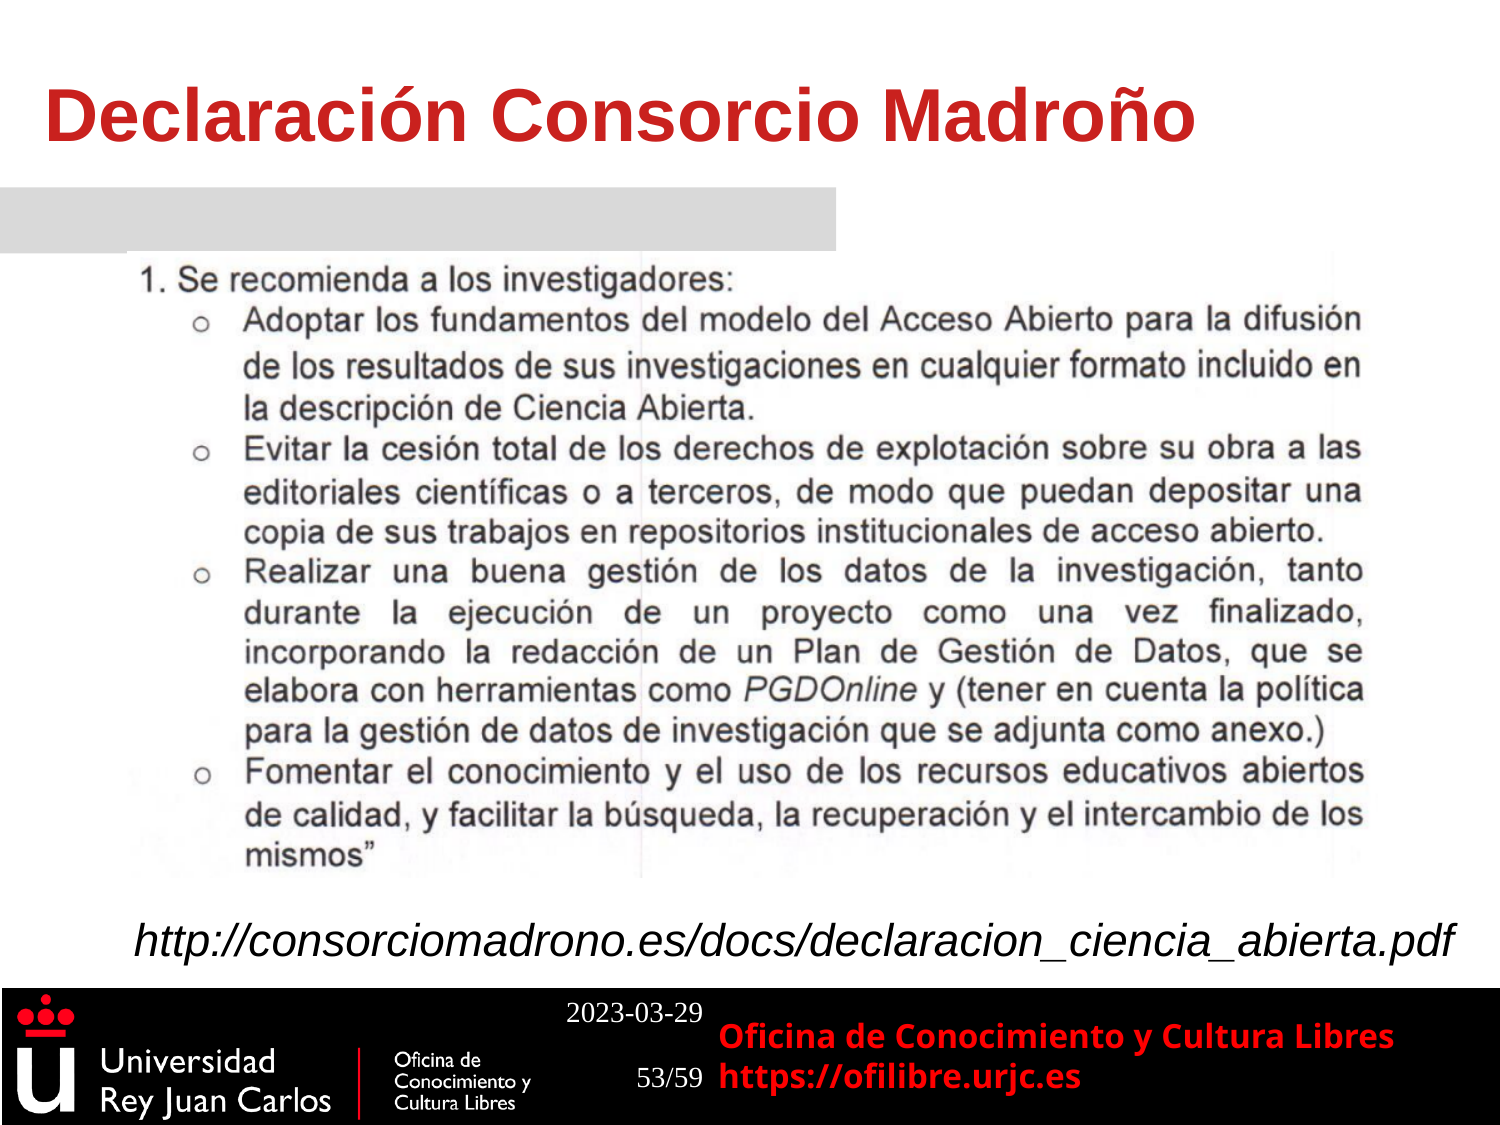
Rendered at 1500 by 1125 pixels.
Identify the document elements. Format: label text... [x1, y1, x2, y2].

picture [17, 1055, 531, 1120]
text_box http://consorciomadrono.es/docs/declaracion_ciencia_abierta.pdf [15, 690, 1471, 1055]
title [75, 7, 1425, 196]
picture [127, 251, 1378, 878]
text_box Declaración Consorcio Madroño [30, 66, 1381, 249]
text_box [40, 249, 1366, 346]
